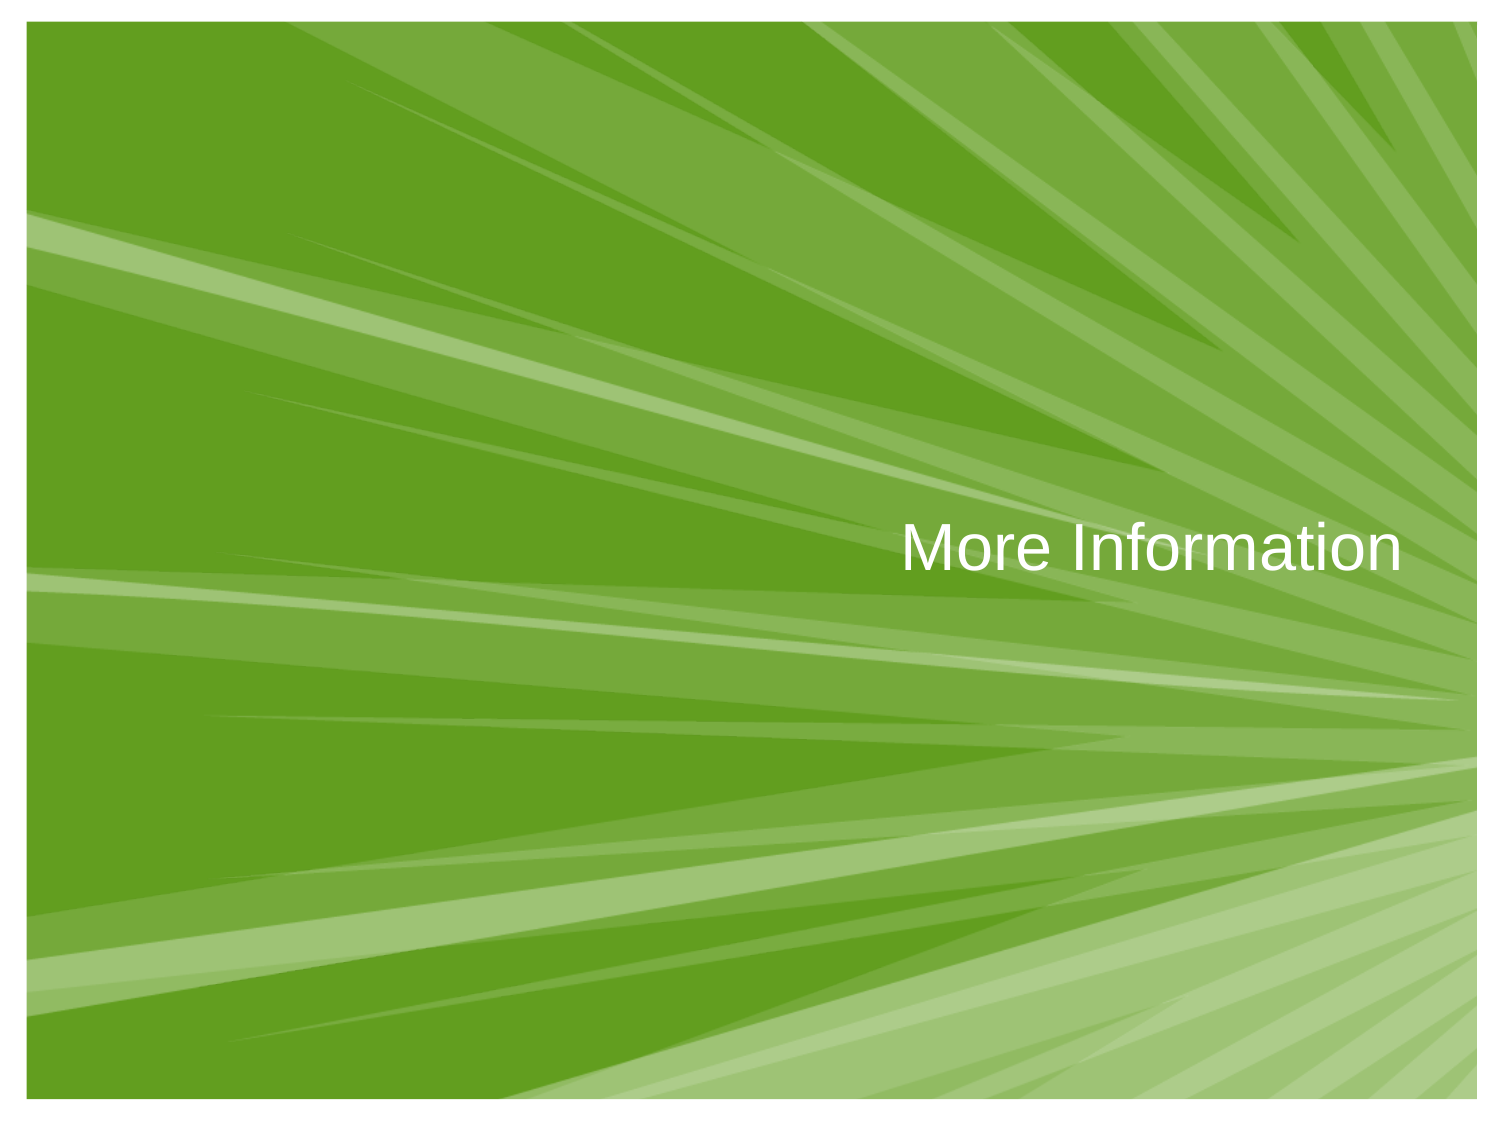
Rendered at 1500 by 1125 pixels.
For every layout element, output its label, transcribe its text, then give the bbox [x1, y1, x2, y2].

title More Information [53, 449, 1404, 638]
picture [26, 21, 1479, 1100]
